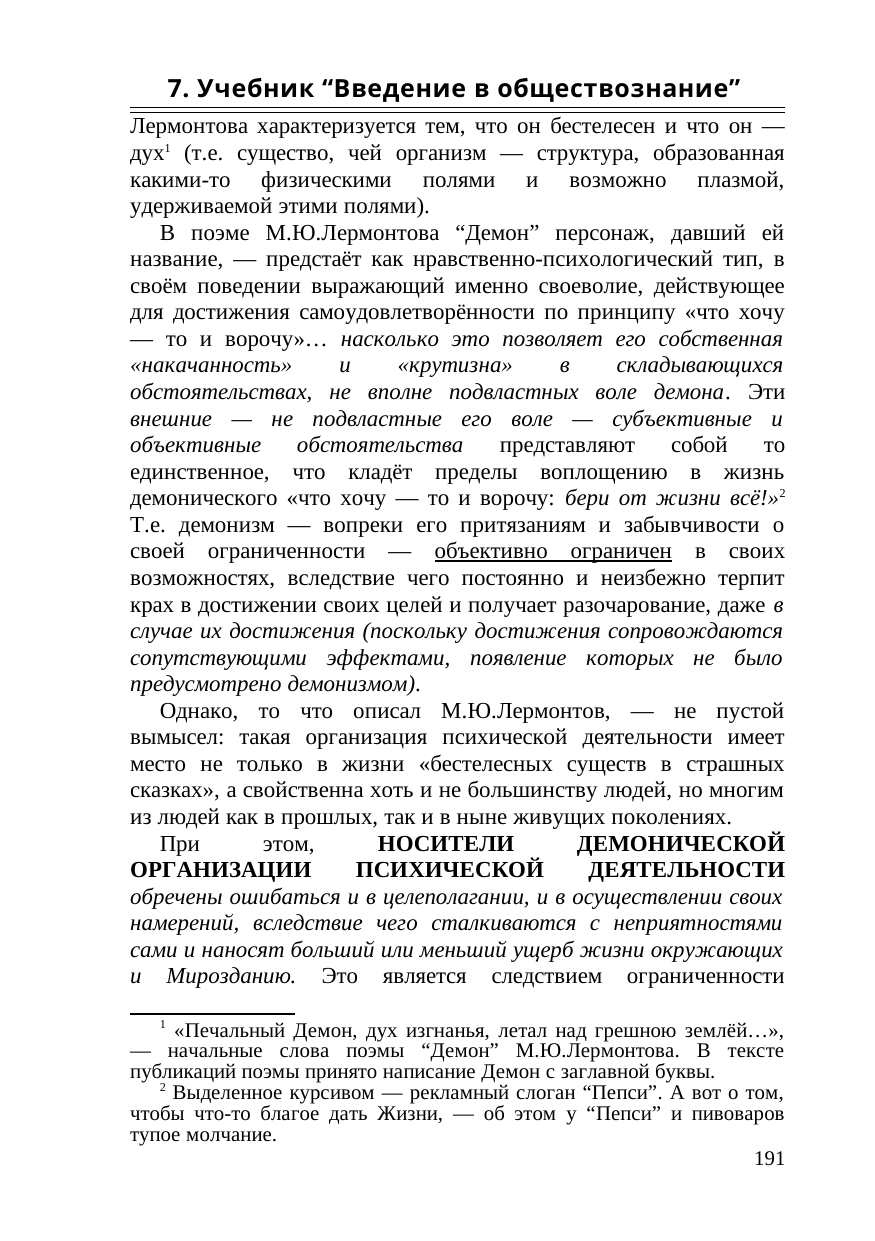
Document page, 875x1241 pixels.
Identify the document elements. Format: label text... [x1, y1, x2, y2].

text Выделенное курсивом — рекламный слоган “Пепси”. А вот о том, чтобы что-то благое дать Жизни, — об этом у “Пепси” и пивоваров тупое молчание. [130, 1083, 785, 1145]
text Однако, то что описал М.Ю.Лермонтов, — не пустой вымысел: такая организация психической деятельности имеет место не только в жизни «бестелесных существ в страшных сказках», а свойственна хоть и не большинству людей, но многим из людей как в прошлых, так и в ныне живущих поколениях. [130, 697, 785, 829]
text При этом, НОСИТЕЛИ ДЕМОНИЧЕСКОЙ ОРГАНИЗАЦИИ ПСИХИЧЕСКОЙ ДЕЯТЕЛЬНОСТИ обречены ошибаться и в целеполагании, и в осуществлении своих намерений, вследствие чего сталкиваются с неприятностями сами и наносят больший или меньший ущерб жизни окружающих и Мирозданию. Это является следствием ограниченности [130, 829, 785, 989]
text «Печальный Демон, дух изгнанья, летал над грешною землёй…», — начальные слова поэмы “Демон” М.Ю.Лермонтова. В тексте публикаций поэмы принято написание Демон с заглавной буквы. [130, 1020, 785, 1083]
text Лермонтова характеризуется тем, что он бестелесен и что он — дух (т.е. существо, чей организм — структура, образованная какими-то физическими полями и возможно плазмой, удерживаемой этими полями). [130, 113, 785, 218]
text В поэме М.Ю.Лермонтова “Демон” персонаж, давший ей название, — предстаёт как нравственно-психологический тип, в своём поведении выражающий именно своеволие, действующее для достижения самоудовлетворённости по принципу «что хочу — то и ворочу»… насколько это позволяет его собственная «нака­чан­ность» и «крутизна» в складывающихся обстоятельствах, не вполне подвластных воле демона. Эти внешние — не подвластные его воле — субъективные и объективные обстоятельства представляют собой то единственное, что кладёт пределы воплощению в жизнь демонического «что хочу — то и ворочу: бери от жизни всё!» Т.е. демонизм — вопреки его притязаниям и забывчивости о своей ограниченности — объективно ограничен в своих возможностях, вследствие чего постоянно и неизбежно терпит крах в достижении своих целей и получает разочарование, даже в случае их достижения (поскольку достижения сопровождаются сопутствующими эффектами, появление которых не было предусмотрено демонизмом). [130, 218, 785, 697]
